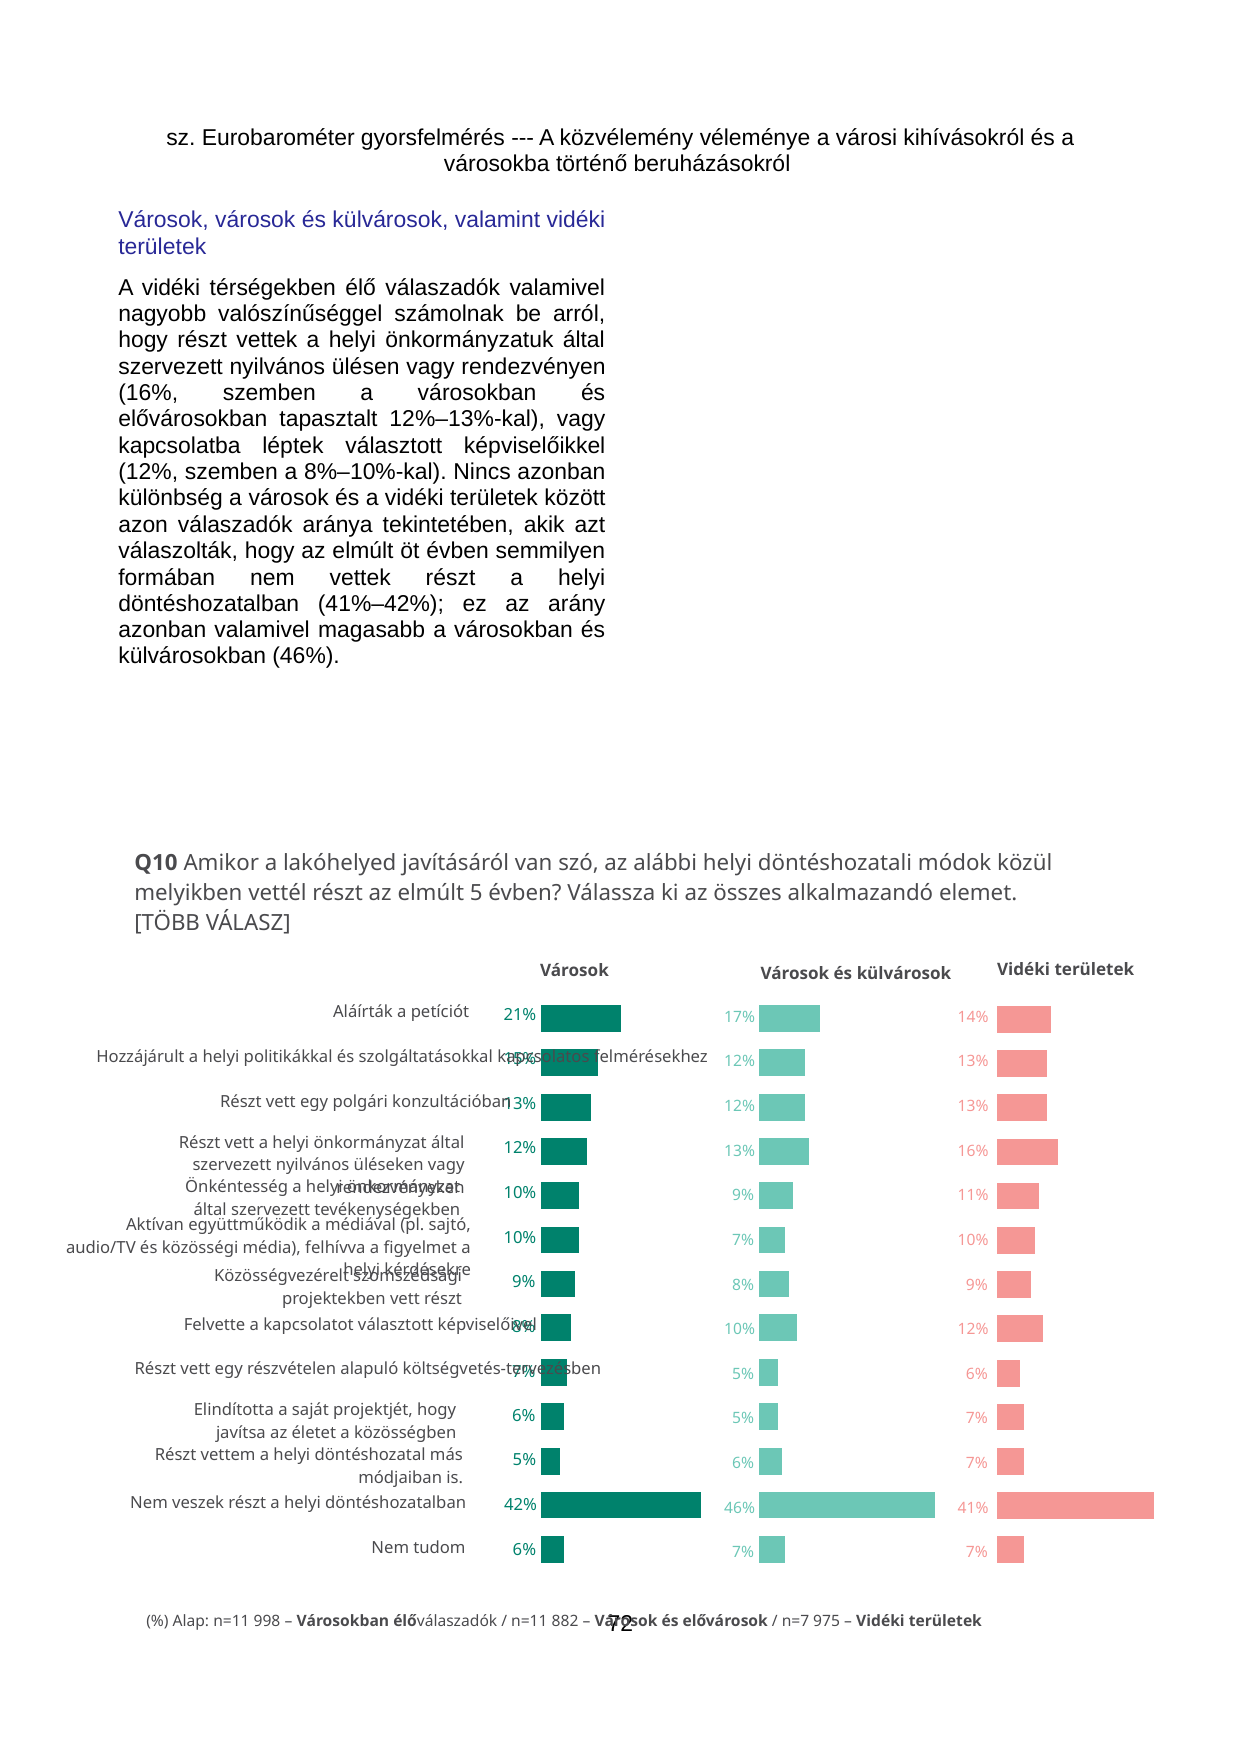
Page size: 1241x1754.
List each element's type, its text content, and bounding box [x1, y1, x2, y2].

text A vidéki térségekben élő válaszadók valamivel nagyobb valószínűséggel számolnak be arról, hogy részt vettek a helyi önkormányzatuk által szervezett nyilvános ülésen vagy rendezvényen (16%, szemben a városokban és elővárosokban tapasztalt 12%–13%-kal), vagy kapcsolatba léptek választott képviselőikkel (12%, szemben a 8%–10%-kal). Nincs azonban különbség a városok és a vidéki területek között azon válaszadók aránya tekintetében, akik azt válaszolták, hogy az elmúlt öt évben semmilyen formában nem vettek részt a helyi döntéshozatalban (41%–42%); ez az arány azonban valamivel magasabb a városokban és külvárosokban (46%). [118, 273, 605, 669]
text Városok, városok és külvárosok, valamint vidéki területek [118, 206, 605, 259]
